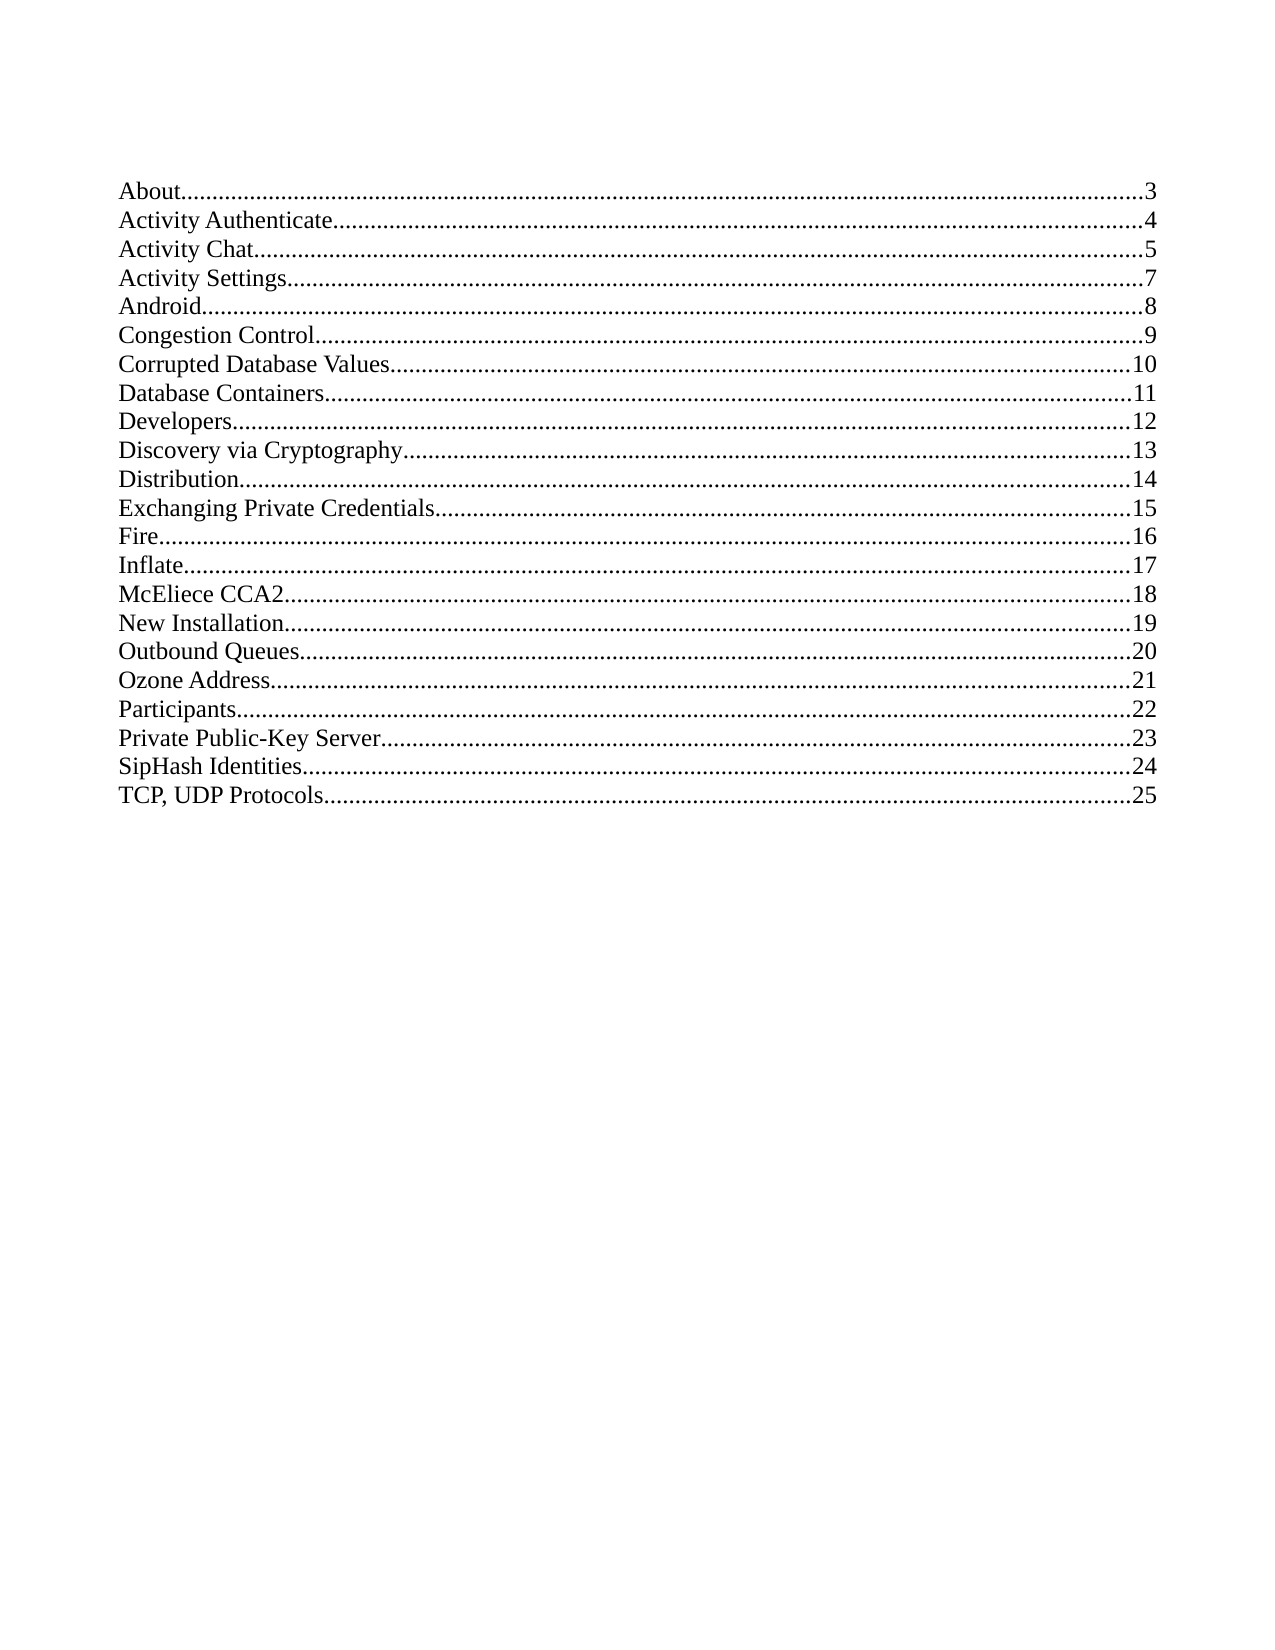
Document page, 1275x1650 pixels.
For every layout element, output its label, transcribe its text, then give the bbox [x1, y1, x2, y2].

text SipHash Identities 24 [118, 751, 1157, 780]
text Private Public-Key Server 23 [118, 723, 1157, 751]
text Activity Authenticate 4 [118, 205, 1157, 234]
text Database Containers 11 [118, 378, 1157, 406]
text Ozone Address 21 [118, 665, 1157, 694]
text Outbound Queues 20 [118, 636, 1157, 665]
text TCP, UDP Protocols 25 [118, 780, 1157, 809]
text Distribution 14 [118, 464, 1157, 493]
text Participants 22 [118, 694, 1157, 723]
text Corrupted Database Values 10 [118, 349, 1157, 378]
text Exchanging Private Credentials 15 [118, 493, 1157, 521]
text Activity Settings 7 [118, 263, 1157, 291]
text McEliece CCA2 18 [118, 579, 1157, 608]
text Android 8 [118, 291, 1157, 320]
text Developers 12 [118, 406, 1157, 435]
text Fire 16 [118, 521, 1157, 550]
text About 3 [118, 176, 1157, 205]
text Inflate 17 [118, 550, 1157, 579]
text New Installation 19 [118, 608, 1157, 636]
text Congestion Control 9 [118, 320, 1157, 349]
text Activity Chat 5 [118, 234, 1157, 263]
text Discovery via Cryptography 13 [118, 435, 1157, 464]
